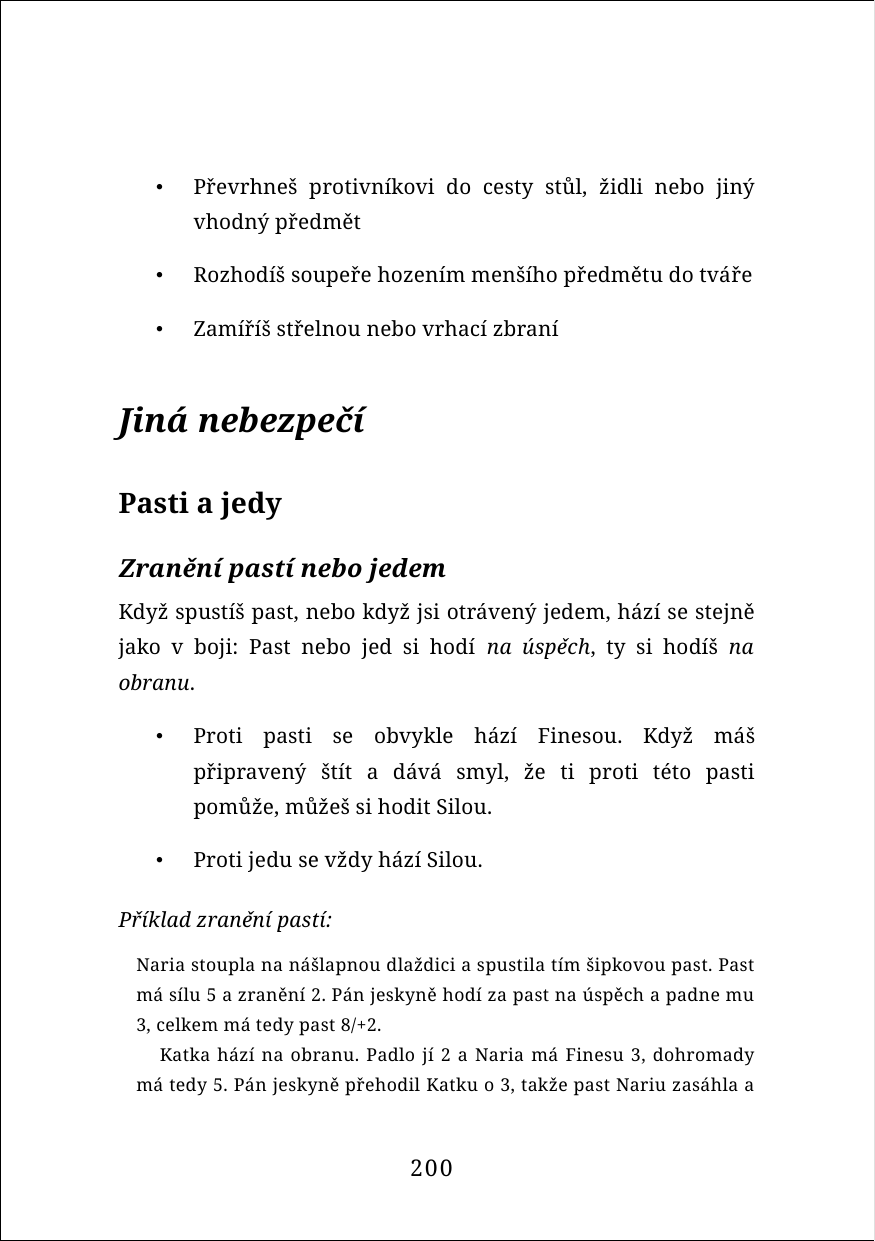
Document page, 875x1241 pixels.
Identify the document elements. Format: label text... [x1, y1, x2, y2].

subtitle Zranění pastí nebo jedem [118, 551, 756, 585]
text Příklad zranění pastí: [118, 905, 756, 933]
subtitle Jiná nebezpečí [118, 397, 756, 442]
list Rozhodíš soupeře hozením menšího předmětu do tváře [156, 261, 756, 289]
list Proti jedu se vždy hází Silou. [156, 846, 756, 874]
list Převrhneš protivníkovi do cesty stůl, židli nebo jiný vhodný předmět [156, 172, 756, 236]
text Naria stoupla na nášlapnou dlaždici a spustila tím šipkovou past. Past má sílu 5 a zranění 2. Pán jeskyně hodí za past na úspěch a padne mu 3, celkem má tedy past 8/+2. Katka hází na obranu. Padlo jí 2 a Naria má Finesu 3, dohromady má tedy 5. Pán jeskyně přehodil Katku o 3, takže past Nariu zasáhla a [136, 952, 756, 1097]
subtitle Pasti a jedy [118, 483, 756, 522]
list Zamíříš střelnou nebo vrhací zbraní [156, 314, 756, 342]
text Když spustíš past, nebo když jsi otrávený jedem, hází se stejně jako v boji: Past nebo jed si hodí na úspěch, ty si hodíš na obranu. [118, 597, 756, 696]
list Proti pasti se obvykle hází Finesou. Když máš připravený štít a dává smyl, že ti proti této pasti pomůže, můžeš si hodit Silou. [156, 721, 756, 821]
